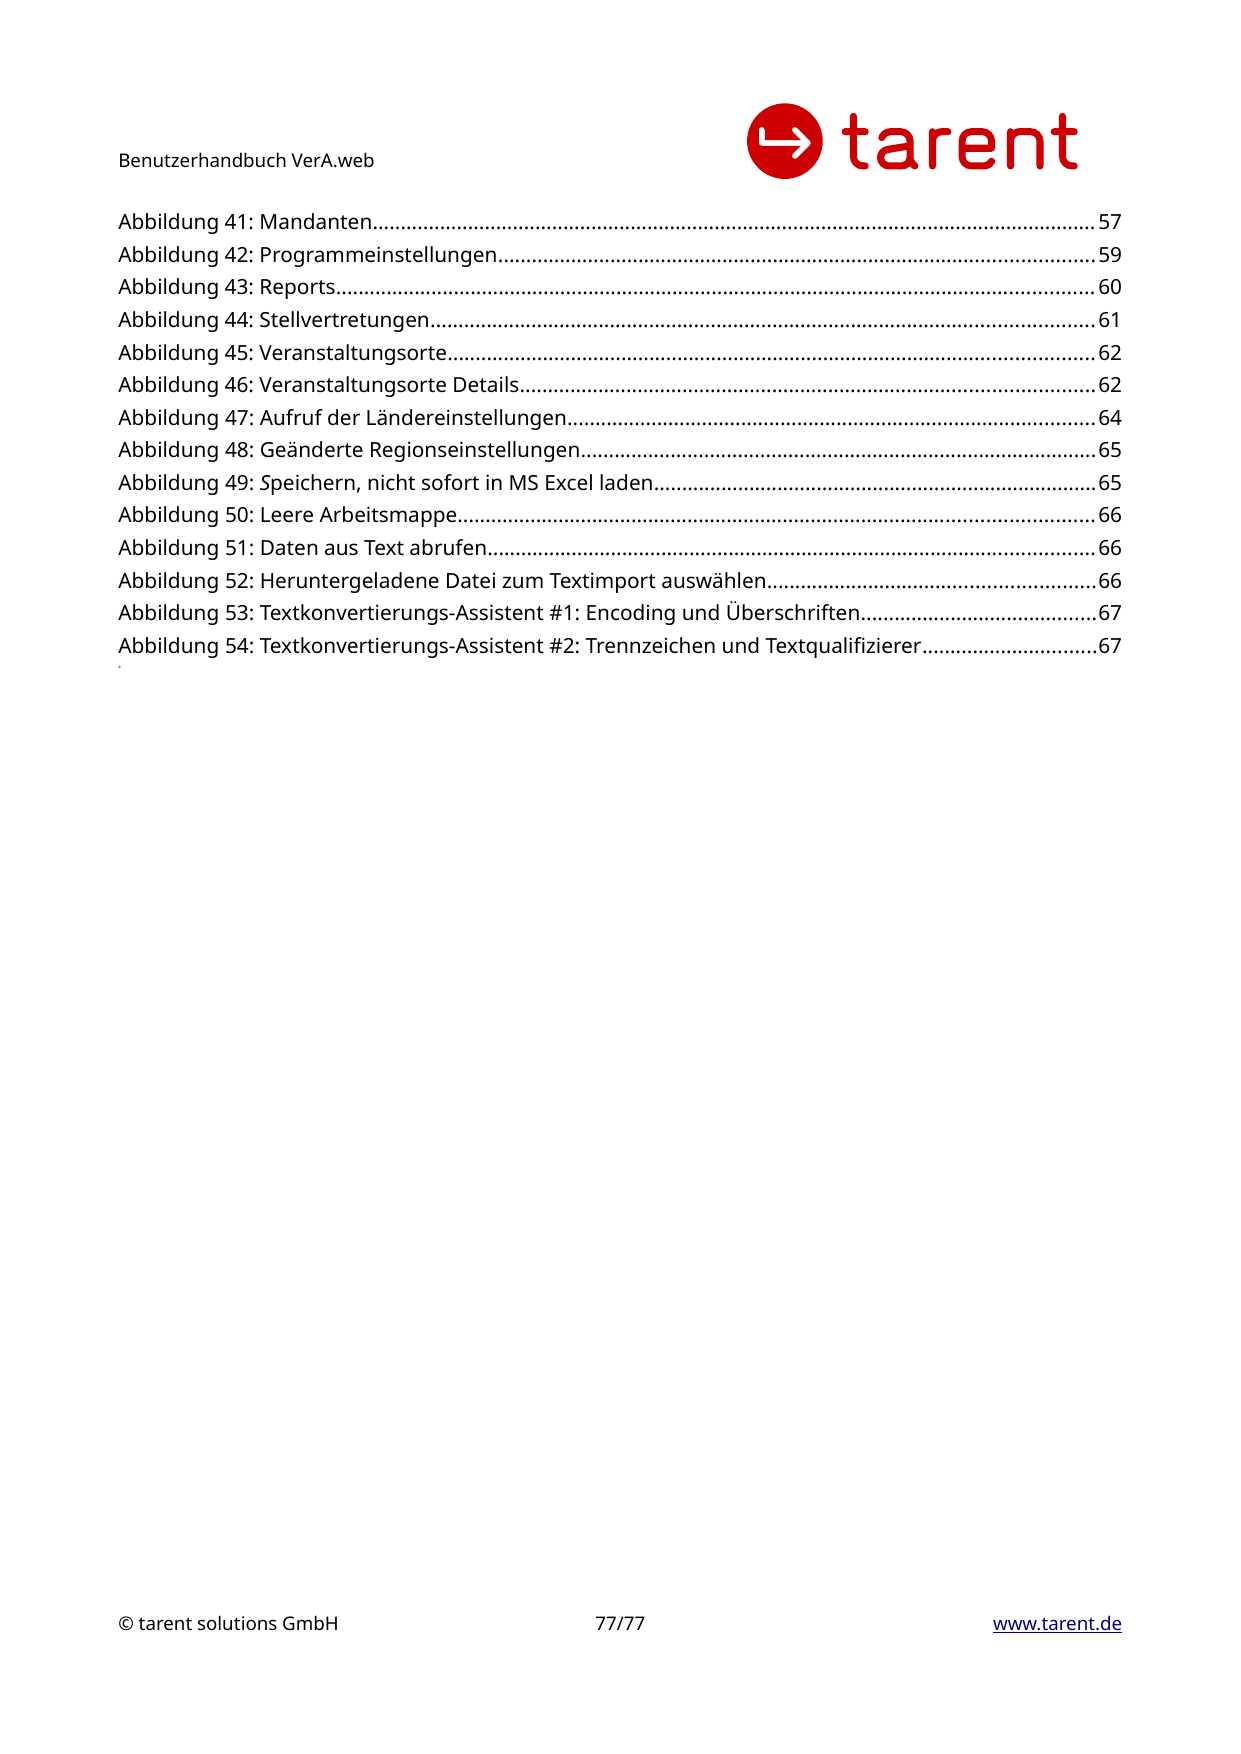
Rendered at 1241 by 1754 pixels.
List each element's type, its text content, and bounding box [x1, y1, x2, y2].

text Abbildung 41: Mandanten 57 [118, 207, 1122, 236]
text Abbildung 43: Reports 60 [118, 272, 1122, 301]
text Abbildung 44: Stellvertretungen 61 [118, 305, 1122, 333]
text Abbildung 54: Textkonvertierungs-Assistent #2: Trennzeichen und Textqualifizierer 67 [118, 631, 1122, 659]
text Abbildung 46: Veranstaltungsorte Details 62 [118, 370, 1122, 399]
text Abbildung 48: Geänderte Regionseinstellungen 65 [118, 435, 1122, 464]
text Abbildung 51: Daten aus Text abrufen 66 [118, 533, 1122, 562]
text Abbildung 50: Leere Arbeitsmappe 66 [118, 501, 1122, 529]
text Abbildung 53: Textkonvertierungs-Assistent #1: Encoding und Überschriften 67 [118, 598, 1122, 627]
text a [118, 664, 1122, 669]
text Abbildung 49: Speichern, nicht sofort in MS Excel laden 65 [118, 468, 1122, 496]
text Abbildung 42: Programmeinstellungen 59 [118, 240, 1122, 268]
text Abbildung 52: Heruntergeladene Datei zum Textimport auswählen 66 [118, 566, 1122, 594]
text Abbildung 45: Veranstaltungsorte 62 [118, 338, 1122, 366]
text Abbildung 47: Aufruf der Ländereinstellungen 64 [118, 403, 1122, 431]
